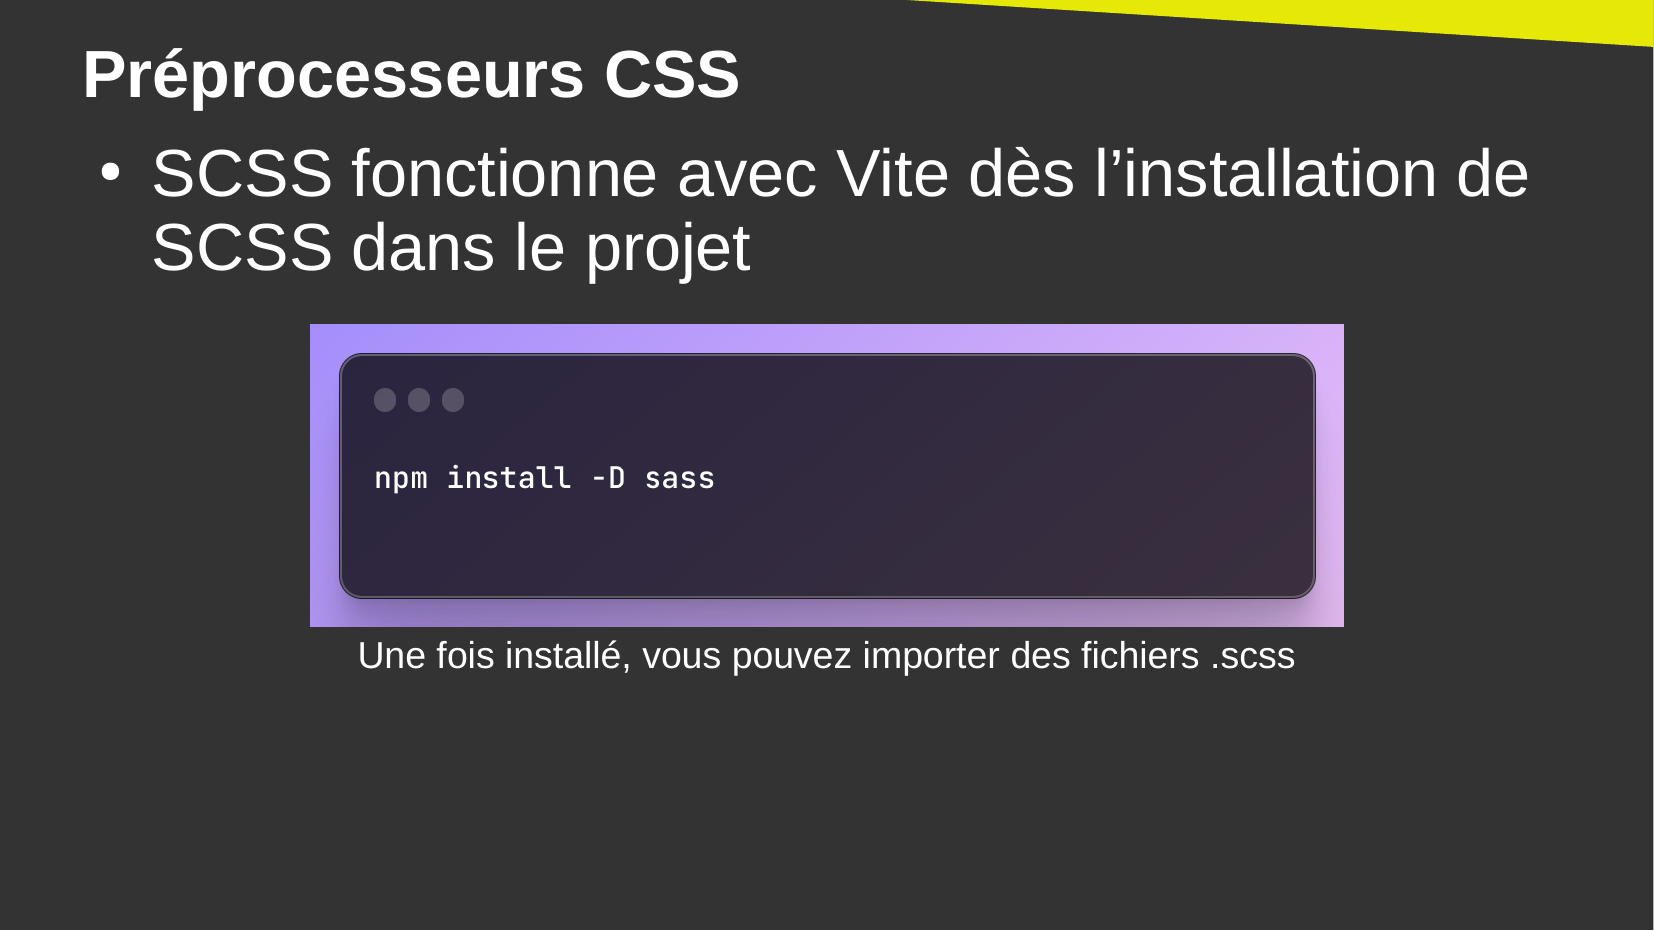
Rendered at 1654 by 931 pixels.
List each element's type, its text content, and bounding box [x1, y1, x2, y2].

text_box Une fois installé, vous pouvez importer des fichiers .scss [295, 626, 1359, 684]
text_box [906, 0, 1654, 47]
title Préprocesseurs CSS [82, 37, 1571, 114]
list SCSS fonctionne avec Vite dès l’installation de SCSS dans le projet [80, 135, 1620, 296]
picture [310, 324, 1344, 626]
